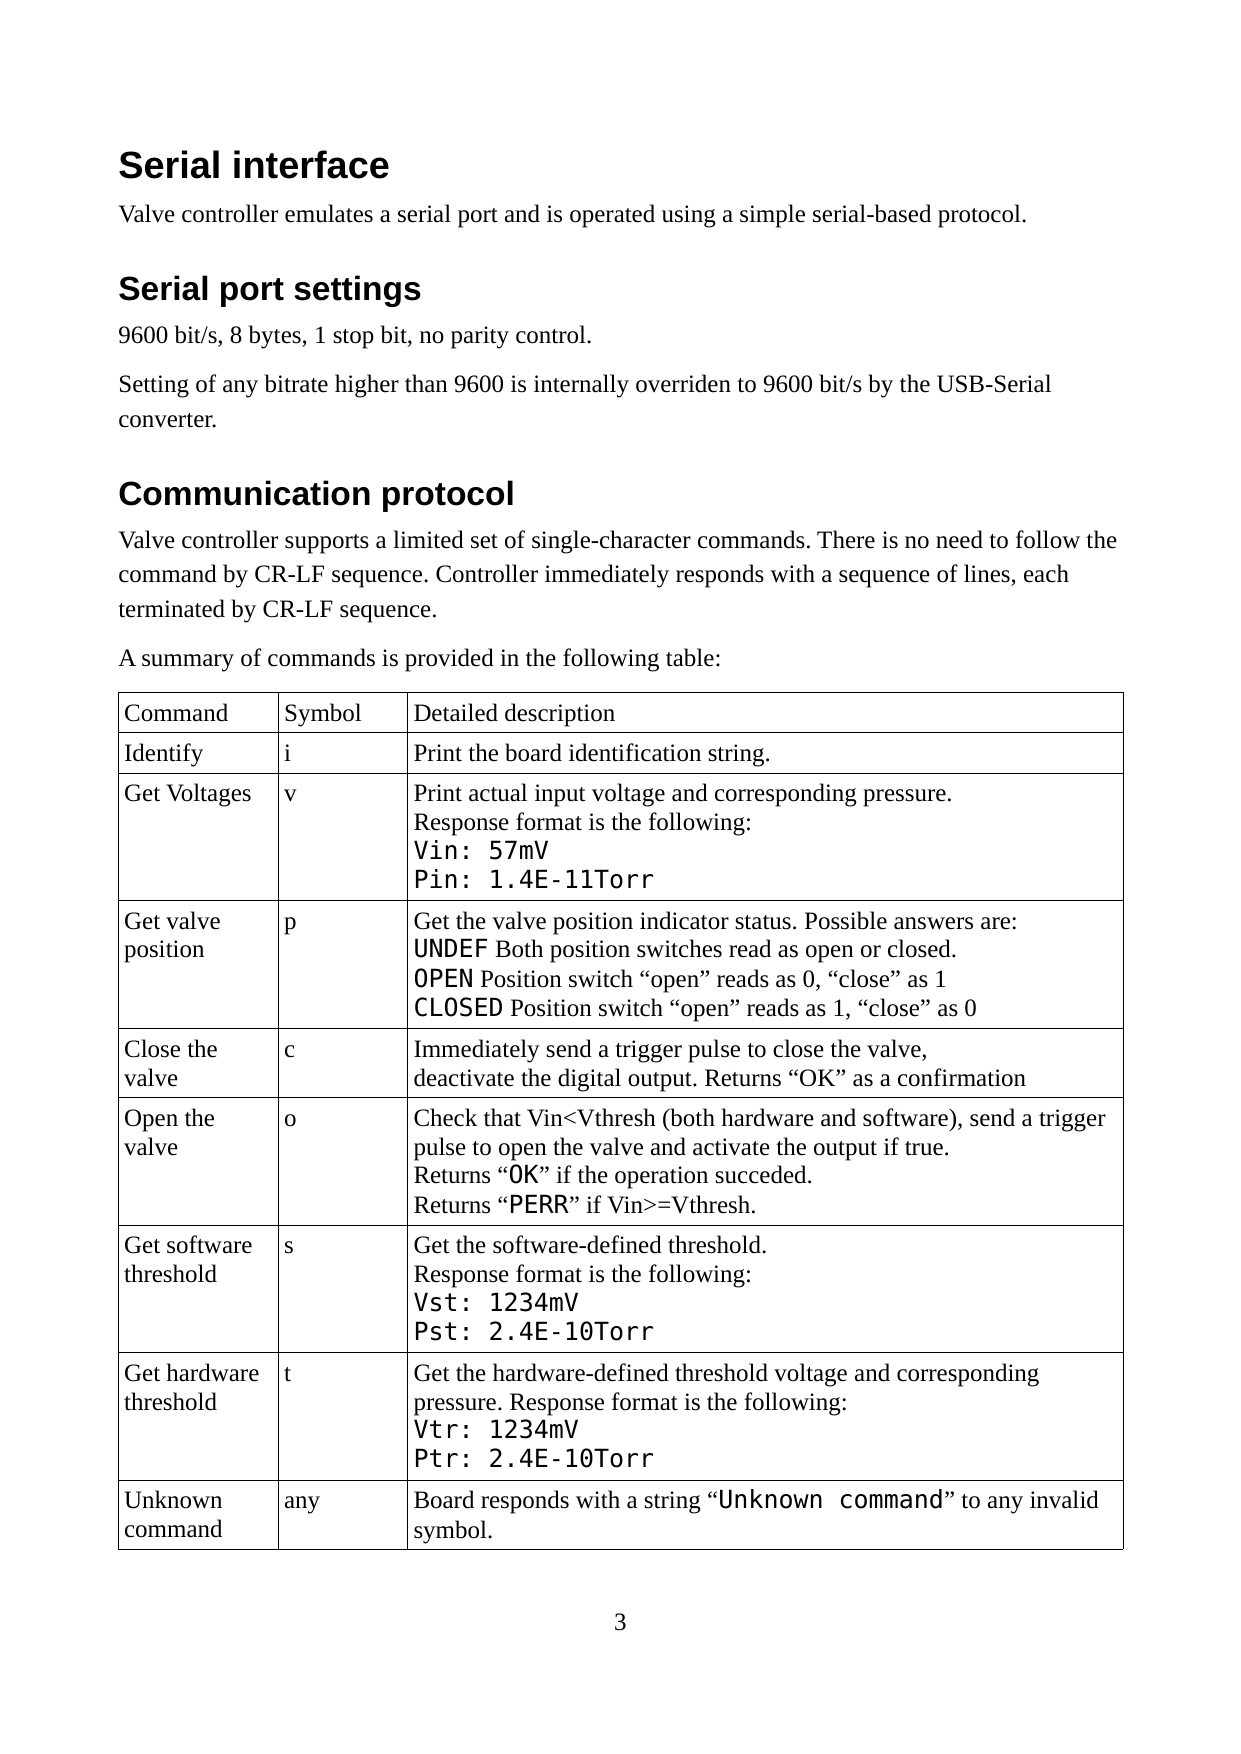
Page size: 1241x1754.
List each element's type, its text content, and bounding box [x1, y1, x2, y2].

table_cell Close the valve [119, 1029, 278, 1097]
table_cell Print actual input voltage and corresponding pressure. Response format is the following: Vin: 57mV Pin: 1.4E-11Torr [408, 774, 1123, 900]
table_cell Unknown command [119, 1481, 278, 1549]
table_cell Check that Vin<Vthresh (both hardware and software), send a trigger pulse to open the valve and activate the output if true. Returns “OK” if the operation succeded. Returns “PERR” if Vin>=Vthresh. [408, 1098, 1123, 1225]
table_cell Open the valve [119, 1098, 278, 1225]
table_cell Board responds with a string “Unknown command” to any invalid symbol. [408, 1481, 1123, 1549]
text A summary of commands is provided in the following table: [118, 643, 1122, 672]
table_header Symbol [279, 693, 407, 732]
text Valve controller supports a limited set of single-character commands. There is no need to follow the command by CR-LF sequence. Controller immediately responds with a sequence of lines, each terminated by CR-LF sequence. [118, 525, 1122, 623]
text Setting of any bitrate higher than 9600 is internally overriden to 9600 bit/s by the USB-Serial converter. [118, 369, 1122, 433]
table_cell Get valve position [119, 901, 278, 1028]
table_cell Get the hardware-defined threshold voltage and corresponding pressure. Response format is the following: Vtr: 1234mV Ptr: 2.4E-10Torr [408, 1353, 1123, 1479]
table_header Command [119, 693, 278, 732]
table_cell Get the software-defined threshold. Response format is the following: Vst: 1234mV Pst: 2.4E-10Torr [408, 1226, 1123, 1352]
table_cell o [279, 1098, 407, 1225]
table_cell Get Voltages [119, 774, 278, 900]
subtitle Communication protocol [118, 474, 1122, 512]
table_cell i [279, 733, 407, 773]
table_cell Get hardware threshold [119, 1353, 278, 1479]
subtitle Serial port settings [118, 269, 1122, 308]
table_cell Get the valve position indicator status. Possible answers are: UNDEF Both position switches read as open or closed. OPEN Position switch “open” reads as 0, “close” as 1 CLOSED Position switch “open” reads as 1, “close” as 0 [408, 901, 1123, 1028]
table_header Detailed description [408, 693, 1123, 732]
table_cell t [279, 1353, 407, 1479]
table_cell Immediately send a trigger pulse to close the valve, deactivate the digital output. Returns “OK” as a confirmation [408, 1029, 1123, 1097]
table_cell Get software threshold [119, 1226, 278, 1352]
text Valve controller emulates a serial port and is operated using a simple serial-based protocol. [118, 199, 1122, 228]
subtitle Serial interface [118, 143, 1122, 187]
table_cell any [279, 1481, 407, 1549]
table_cell c [279, 1029, 407, 1097]
text 9600 bit/s, 8 bytes, 1 stop bit, no parity control. [118, 320, 1122, 349]
table_cell p [279, 901, 407, 1028]
table_cell s [279, 1226, 407, 1352]
table_cell v [279, 774, 407, 900]
table_cell Identify [119, 733, 278, 773]
table_cell Print the board identification string. [408, 733, 1123, 773]
